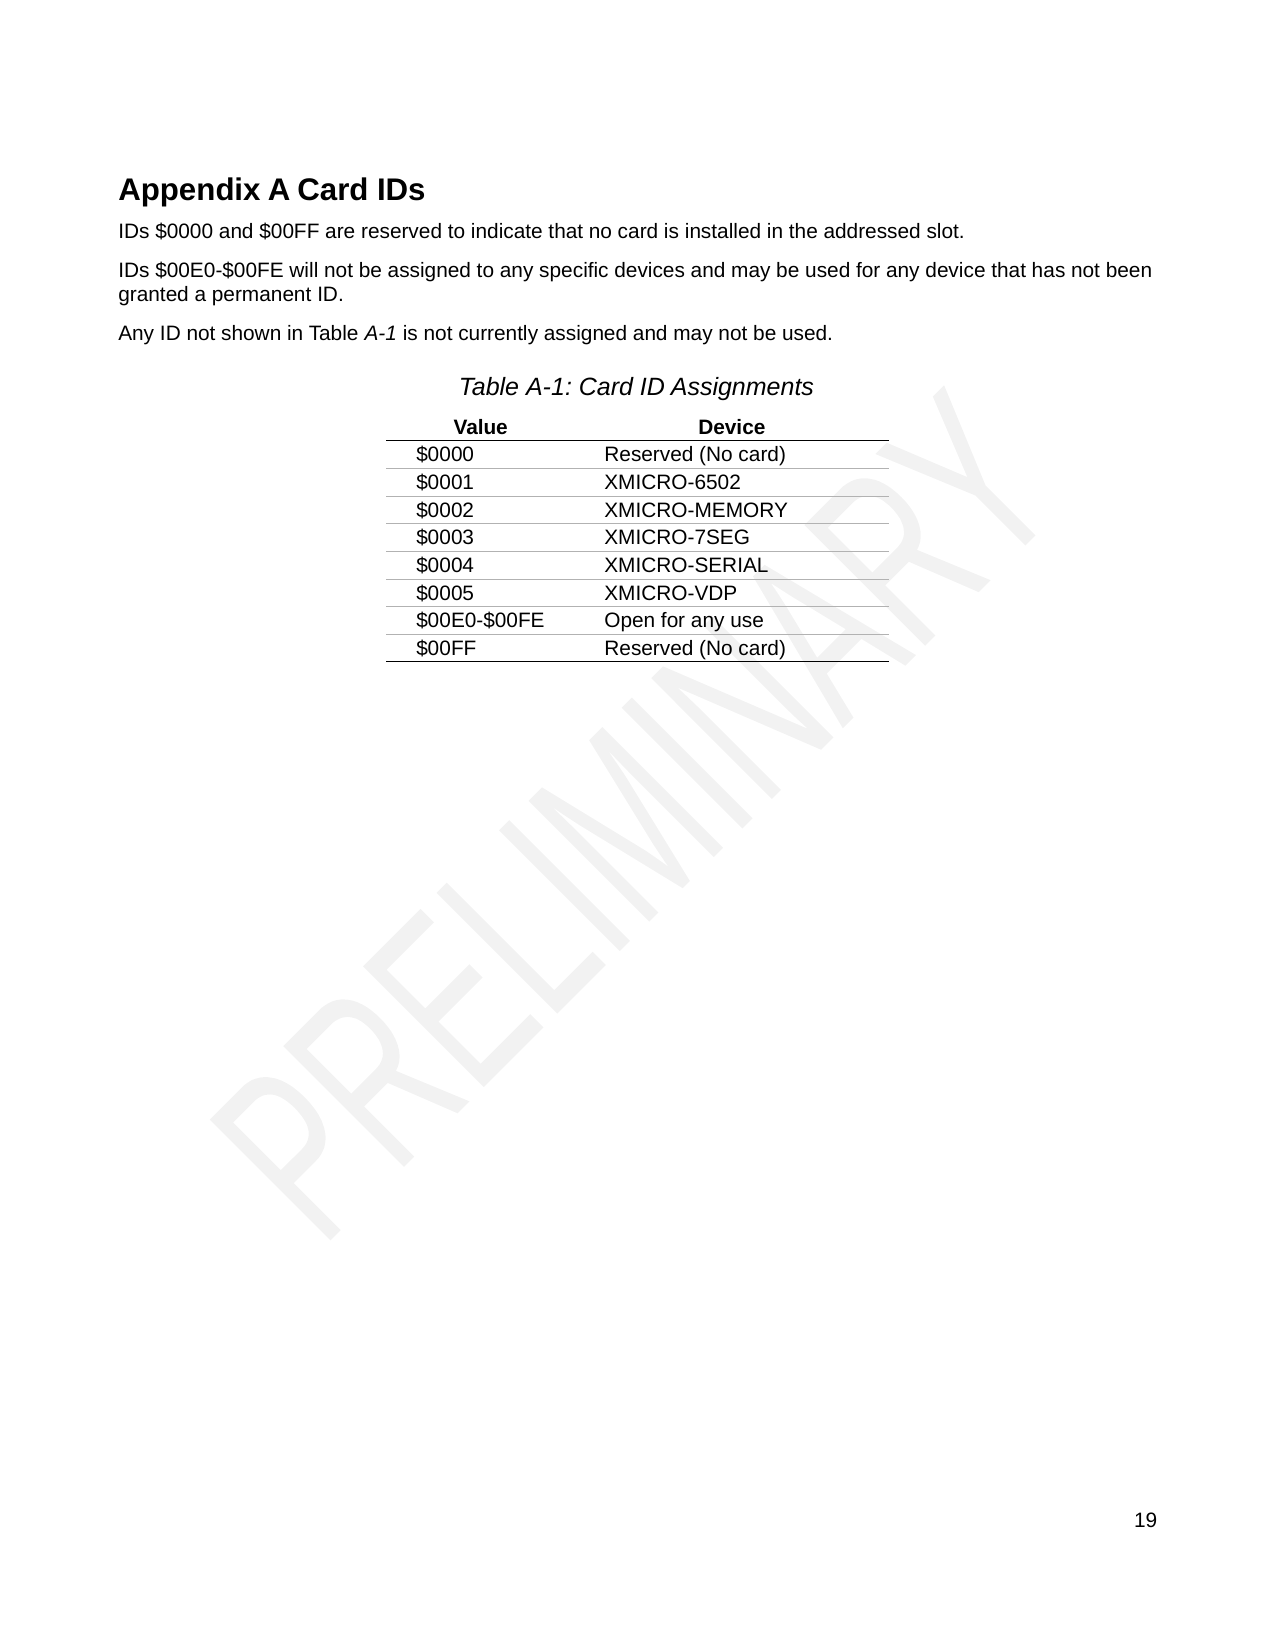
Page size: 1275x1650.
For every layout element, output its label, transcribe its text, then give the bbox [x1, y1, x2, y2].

table_cell [805, 635, 838, 656]
table_header Device [575, 413, 888, 440]
table_cell $0003 [386, 524, 574, 551]
table_cell XMICRO-7SEG [575, 524, 829, 551]
table_cell $0005 [386, 580, 574, 606]
text IDs $0000 and $00FF are reserved to indicate that no card is installed in the addressed slot. [118, 219, 1157, 243]
table_cell [829, 524, 888, 551]
table_cell $0000 [386, 441, 574, 468]
text Table A-1: Card ID Assignments [118, 372, 1157, 400]
text Any ID not shown in Table A-1 is not currently assigned and may not be used. [118, 320, 1157, 344]
table_cell [788, 607, 844, 634]
table_cell Open for any use [575, 607, 786, 634]
table_cell XMICRO-VDP [575, 580, 769, 606]
table_cell XMICRO-SERIAL [575, 552, 856, 578]
table_cell Reserved (No card) [575, 441, 888, 468]
table_cell $0001 [386, 469, 574, 496]
table_cell [834, 497, 888, 523]
table_cell $00E0-$00FE [386, 607, 574, 634]
table_cell [792, 580, 884, 606]
table_cell $0002 [386, 497, 574, 523]
table_cell [774, 586, 805, 606]
text IDs $00E0-$00FE will not be assigned to any specific devices and may be used for any device that has not been granted a permanent ID. [118, 258, 1157, 306]
table_cell $00FF [386, 635, 574, 661]
table_header Value [386, 413, 574, 440]
table_cell [853, 552, 888, 571]
table_cell card) [733, 635, 802, 661]
table_cell XMICRO-6502 [575, 469, 888, 496]
table_cell Reserved (No [575, 635, 737, 661]
table_cell XMICRO-MEMORY [575, 497, 831, 523]
table_cell $0004 [386, 552, 574, 578]
subtitle Card IDs [118, 171, 1157, 207]
table_cell [841, 640, 888, 661]
table_cell [838, 607, 888, 634]
